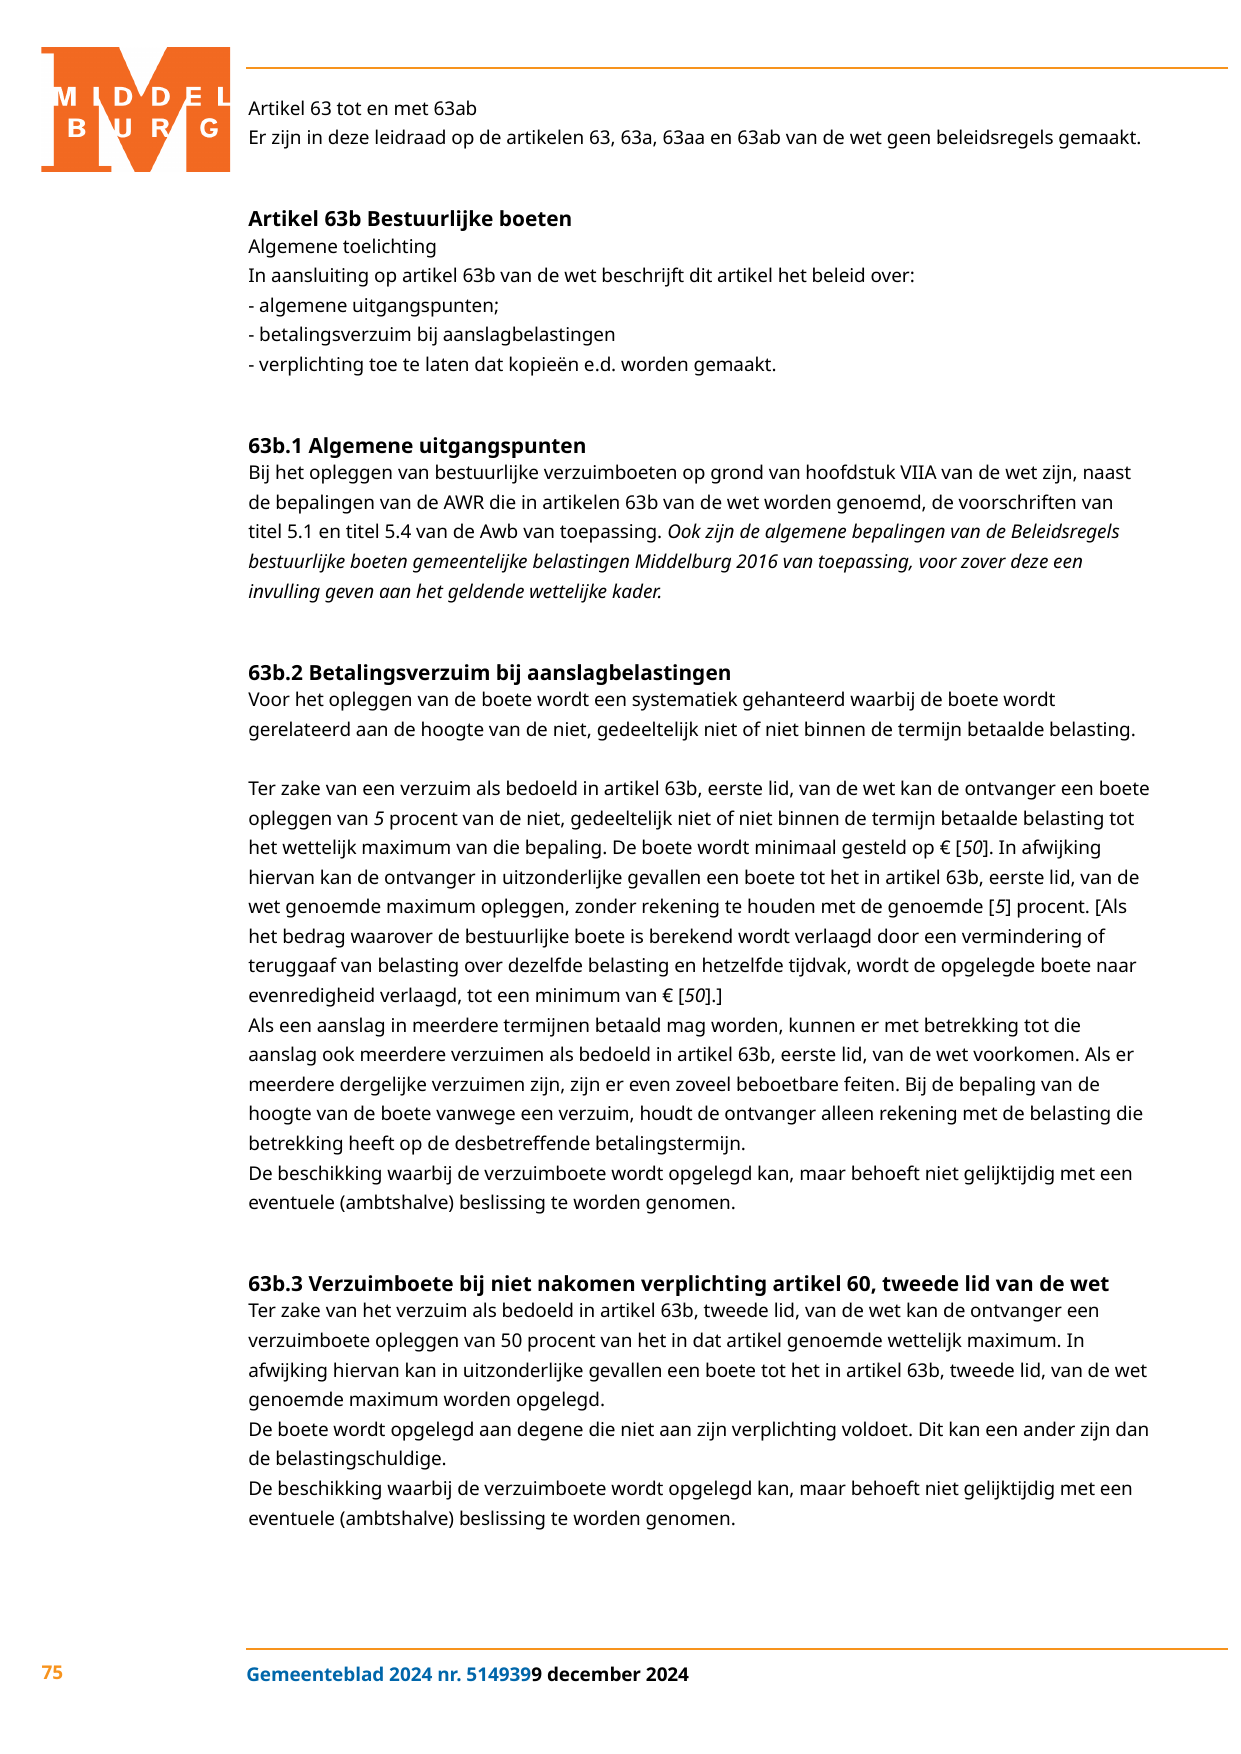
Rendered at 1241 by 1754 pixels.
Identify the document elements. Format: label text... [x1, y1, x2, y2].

text Ter zake van het verzuim als bedoeld in artikel 63b, tweede lid, van de wet kan de ontvanger een verzuimboete opleggen van 50 procent van het in dat artikel genoemde wettelijk maximum. In afwijking hiervan kan in uitzonderlijke gevallen een boete tot het in artikel 63b, tweede lid, van de wet genoemde maximum worden opgelegd. [248, 1298, 1152, 1412]
text 63b.2 Betalingsverzuim bij aanslagbelastingen [248, 658, 1152, 686]
text - betalingsverzuim bij aanslagbelastingen [248, 322, 1152, 347]
text 63b.3 Verzuimboete bij niet nakomen verplichting artikel 60, tweede lid van de wet [248, 1269, 1152, 1298]
text Als een aanslag in meerdere termijnen betaald mag worden, kunnen er met betrekking tot die aanslag ook meerdere verzuimen als bedoeld in artikel 63b, eerste lid, van de wet voorkomen. Als er meerdere dergelijke verzuimen zijn, zijn er even zoveel beboetbare feiten. Bij de bepaling van de hoogte van de boete vanwege een verzuim, houdt de ontvanger alleen rekening met de belasting die betrekking heeft op de desbetreffende betalingstermijn. [248, 1012, 1152, 1156]
text In aansluiting op artikel 63b van de wet beschrijft dit artikel het beleid over: [248, 262, 1152, 288]
text Er zijn in deze leidraad op de artikelen 63, 63a, 63aa en 63ab van de wet geen beleidsregels gemaakt. [248, 124, 1152, 150]
text - verplichting toe te laten dat kopieën e.d. worden gemaakt. [248, 351, 1152, 377]
text De beschikking waarbij de verzuimboete wordt opgelegd kan, maar behoeft niet gelijktijdig met een eventuele (ambtshalve) beslissing te worden genomen. [248, 1160, 1152, 1215]
text - algemene uitgangspunten; [248, 292, 1152, 318]
text 63b.1 Algemene uitgangspunten [248, 431, 1152, 459]
text Artikel 63b Bestuurlijke boeten [248, 204, 1152, 233]
text Bij het opleggen van bestuurlijke verzuimboeten op grond van hoofdstuk VIIA van de wet zijn, naast de bepalingen van de AWR die in artikelen 63b van de wet worden genoemd, de voorschriften van titel 5.1 en titel 5.4 van de Awb van toepassing. Ook zijn de algemene bepalingen van de Beleidsregels bestuurlijke boeten gemeentelijke belastingen Middelburg 2016 van toepassing, voor zover deze een invulling geven aan het geldende wettelijke kader. [248, 459, 1152, 604]
text De beschikking waarbij de verzuimboete wordt opgelegd kan, maar behoeft niet gelijktijdig met een eventuele (ambtshalve) beslissing te worden genomen. [248, 1475, 1152, 1531]
text Artikel 63 tot en met 63ab [248, 95, 1152, 121]
text De boete wordt opgelegd aan degene die niet aan zijn verplichting voldoet. Dit kan een ander zijn dan de belastingschuldige. [248, 1416, 1152, 1471]
text Ter zake van een verzuim als bedoeld in artikel 63b, eerste lid, van de wet kan de ontvanger een boete opleggen van 5 procent van de niet, gedeeltelijk niet of niet binnen de termijn betaalde belasting tot het wettelijk maximum van die bepaling. De boete wordt minimaal gesteld op € [50]. In afwijking hiervan kan de ontvanger in uitzonderlijke gevallen een boete tot het in artikel 63b, eerste lid, van de wet genoemde maximum opleggen, zonder rekening te houden met de genoemde [5] procent. [Als het bedrag waarover de bestuurlijke boete is berekend wordt verlaagd door een vermindering of teruggaaf van belasting over dezelfde belasting en hetzelfde tijdvak, wordt de opgelegde boete naar evenredigheid verlaagd, tot een minimum van € [50].] [248, 775, 1152, 1008]
text Voor het opleggen van de boete wordt een systematiek gehanteerd waarbij de boete wordt gerelateerd aan de hoogte van de niet, gedeeltelijk niet of niet binnen de termijn betaalde belasting. [248, 686, 1152, 742]
picture [41, 47, 231, 172]
text Algemene toelichting [248, 233, 1152, 258]
